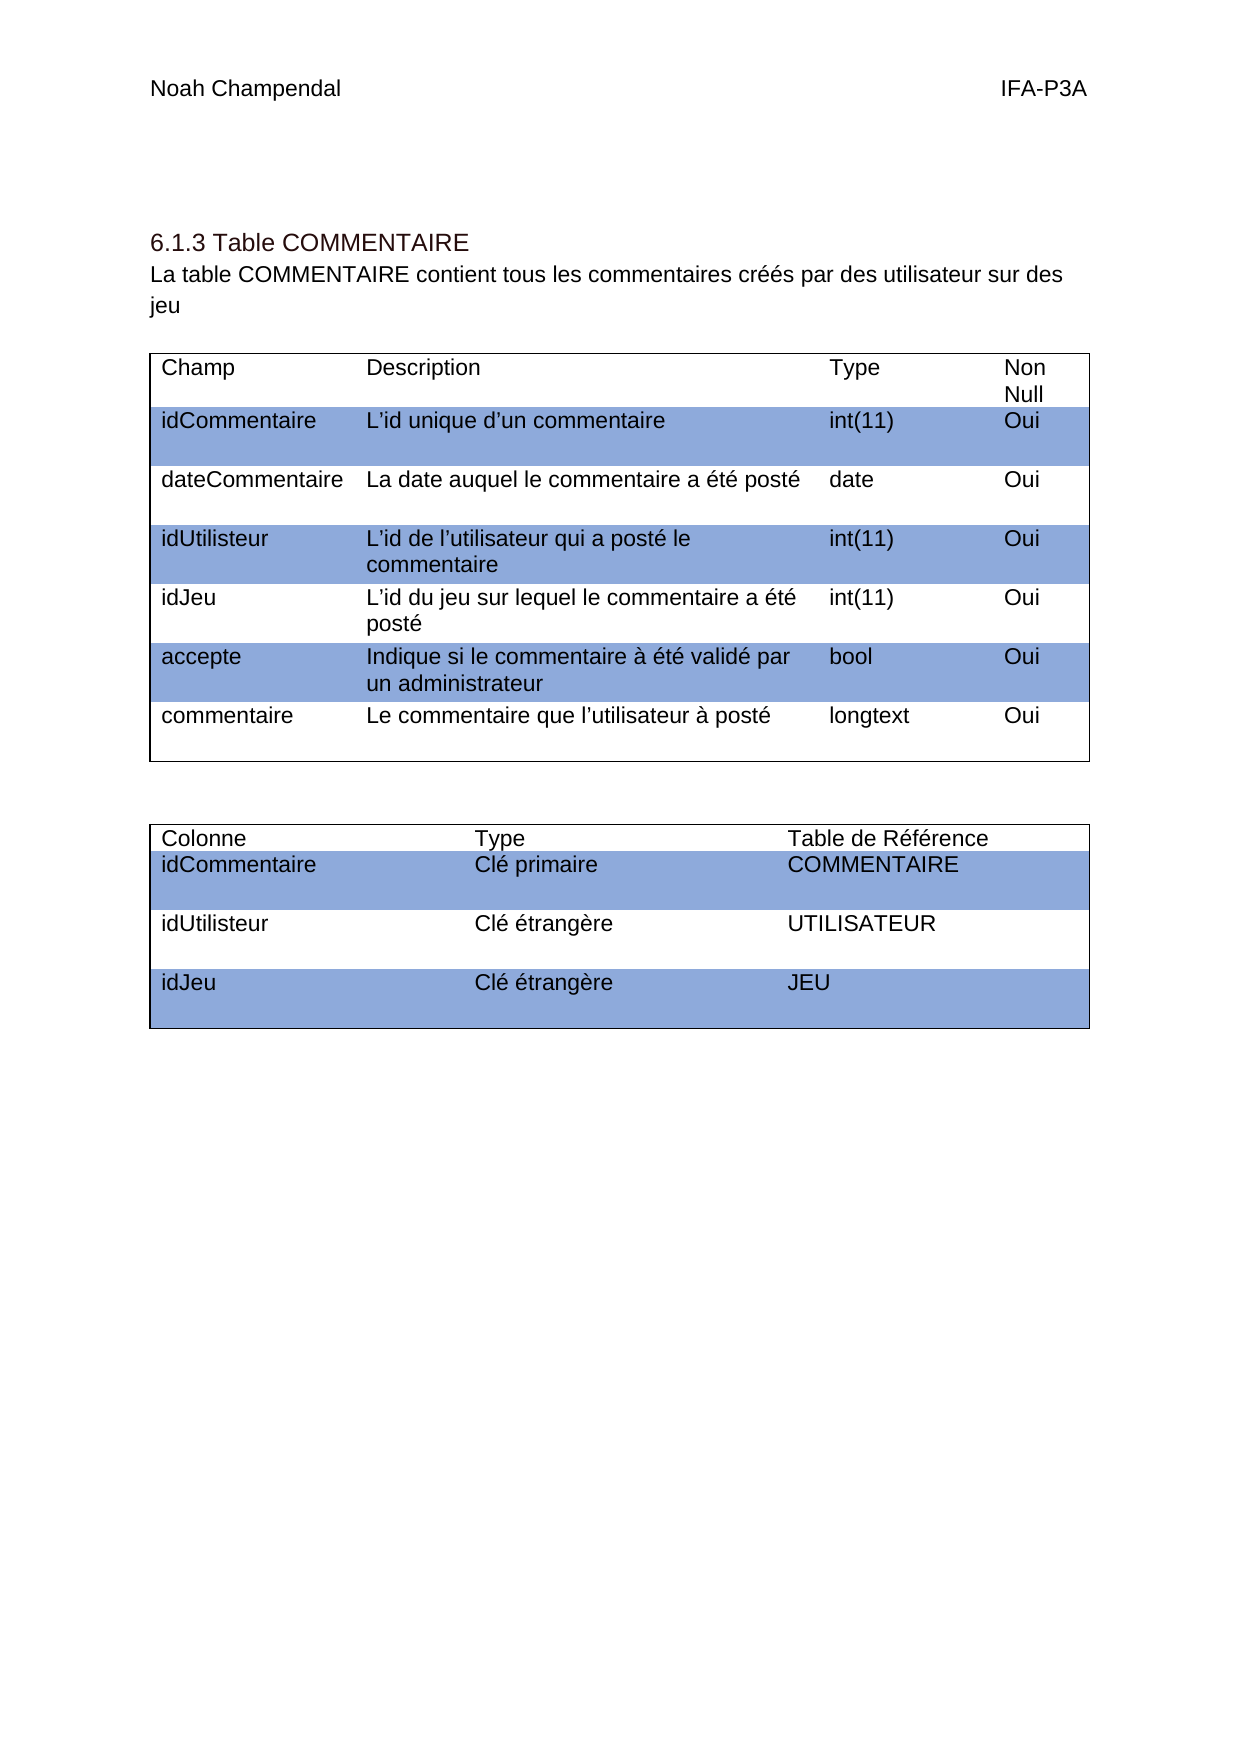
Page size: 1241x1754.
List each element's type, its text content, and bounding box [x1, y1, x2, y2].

table_cell int(11) [818, 407, 993, 466]
table_cell La date auquel le commentaire a été posté [355, 466, 818, 525]
table_cell idUtilisteur [151, 525, 355, 584]
table_cell int(11) [818, 525, 993, 584]
text La table COMMENTAIRE contient tous les commentaires créés par des utilisateur sur des jeu [150, 261, 1090, 318]
table_cell idJeu [151, 584, 355, 643]
table_header Description [355, 354, 818, 407]
table_cell idCommentaire [151, 851, 463, 910]
table_cell L’id de l’utilisateur qui a posté le commentaire [355, 525, 818, 584]
table_cell idJeu [151, 969, 463, 1028]
table_cell Oui [993, 584, 1089, 643]
table_cell Clé étrangère [463, 910, 776, 969]
table_cell Oui [993, 702, 1089, 761]
table_header Non Null [993, 354, 1089, 407]
table_cell L’id du jeu sur lequel le commentaire a été posté [355, 584, 818, 643]
table_cell L’id unique d’un commentaire [355, 407, 818, 466]
table_cell Oui [993, 466, 1089, 525]
table_cell Clé primaire [463, 851, 776, 910]
table_cell idCommentaire [151, 407, 355, 466]
table_header Type [818, 354, 993, 407]
table_cell int(11) [818, 584, 993, 643]
table_cell UTILISATEUR [776, 910, 1089, 969]
table_cell dateCommentaire [151, 466, 355, 525]
table_cell JEU [776, 969, 1089, 1028]
table_cell Oui [993, 643, 1089, 702]
table_cell accepte [151, 643, 355, 702]
table_header Table de Référence [776, 825, 1089, 851]
table_cell idUtilisteur [151, 910, 463, 969]
table_cell date [818, 466, 993, 525]
table_cell COMMENTAIRE [776, 851, 1089, 910]
subtitle 6.1.3 Table COMMENTAIRE [150, 228, 1090, 257]
table_header Type [463, 825, 776, 851]
table_cell Le commentaire que l’utilisateur à posté [355, 702, 818, 761]
table_cell Oui [993, 407, 1089, 466]
table_header Colonne [151, 825, 463, 851]
table_cell Oui [993, 525, 1089, 584]
table_cell Indique si le commentaire à été validé par un administrateur [355, 643, 818, 702]
table_cell Clé étrangère [463, 969, 776, 1028]
table_cell bool [818, 643, 993, 702]
table_cell commentaire [151, 702, 355, 761]
table_header Champ [151, 354, 355, 407]
table_cell longtext [818, 702, 993, 761]
